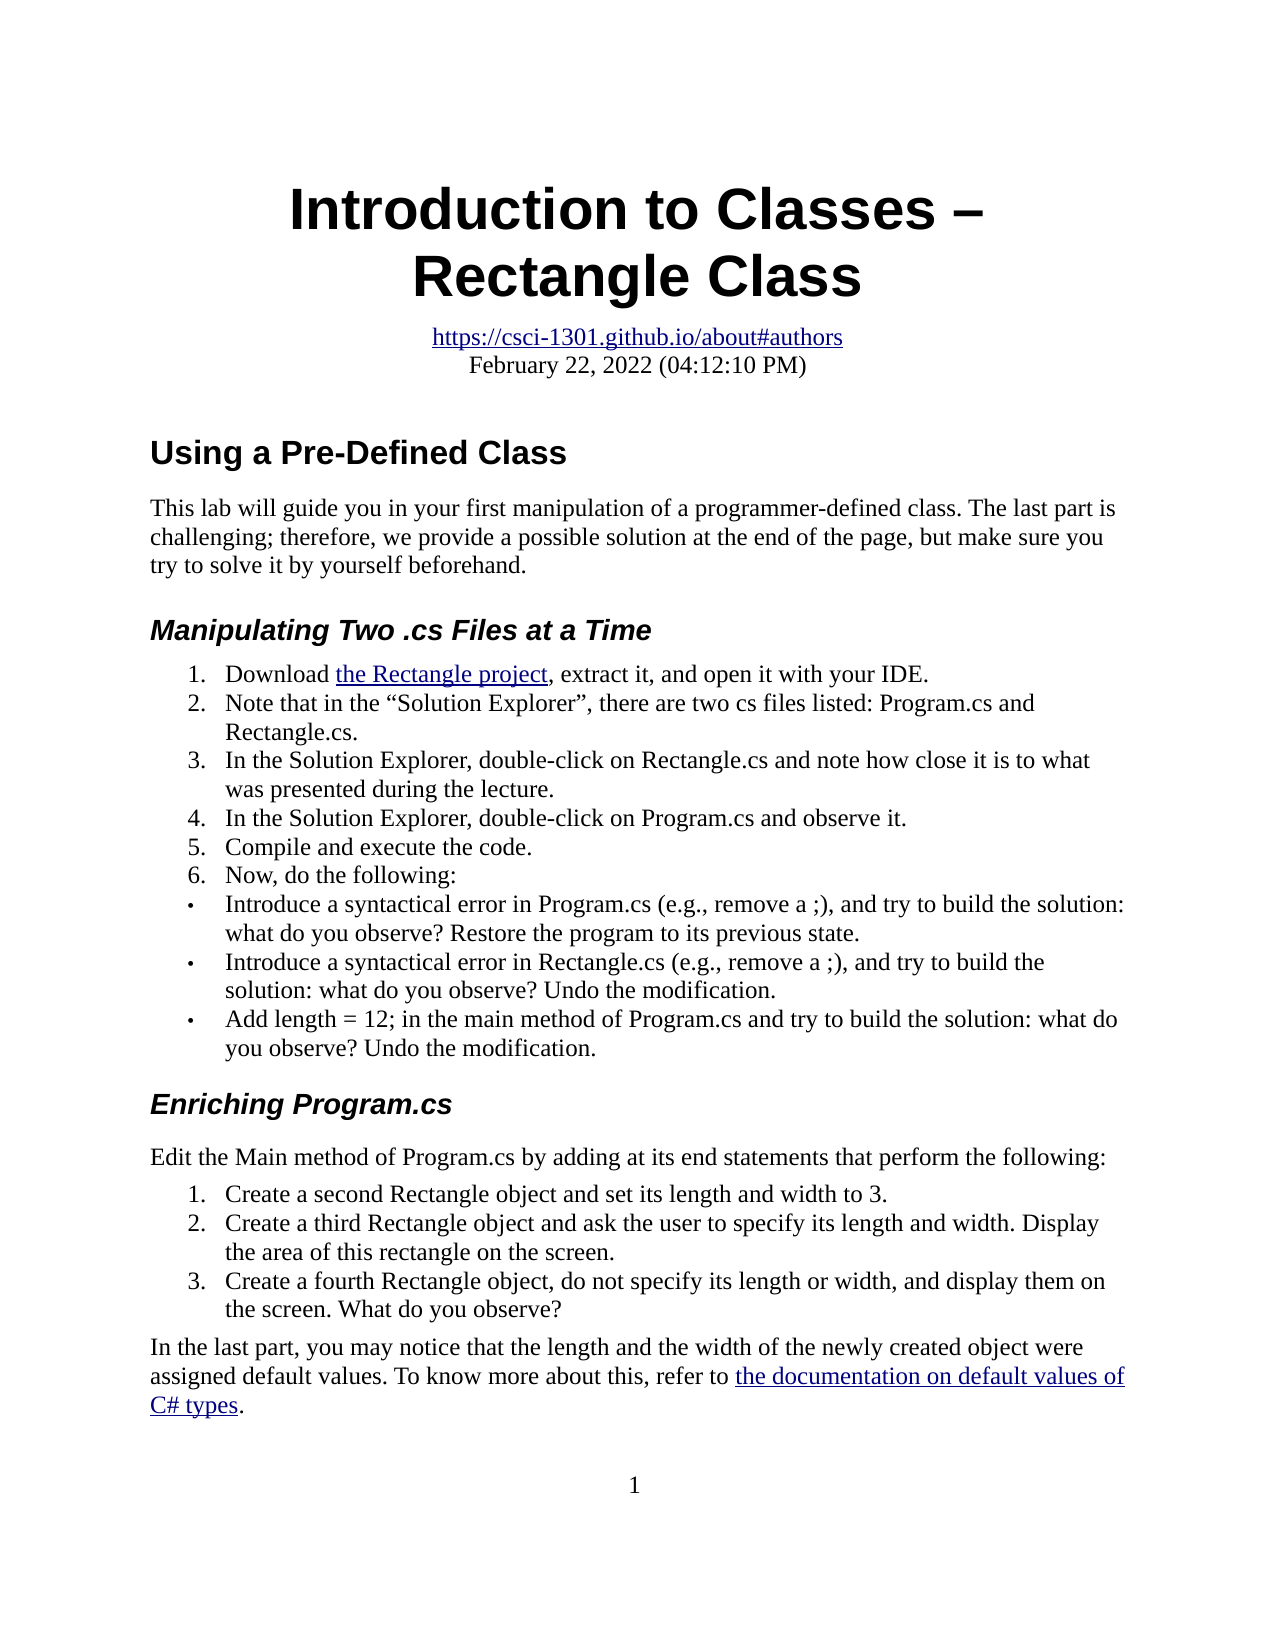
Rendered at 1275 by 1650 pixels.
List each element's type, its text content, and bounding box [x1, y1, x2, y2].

text February 22, 2022 (04:12:10 PM) [150, 350, 1125, 379]
list In the Solution Explorer, double-click on Rectangle.cs and note how close it is to what was presented during the lecture. [187, 746, 1125, 803]
list Download the Rectangle project, extract it, and open it with your IDE. [187, 659, 1125, 688]
title Introduction to Classes – Rectangle Class [150, 175, 1125, 309]
list Create a fourth Rectangle object, do not specify its length or width, and display them on the screen. What do you observe? [187, 1266, 1125, 1323]
subtitle Manipulating Two .cs Files at a Time [150, 613, 1125, 647]
list Compile and execute the code. [187, 832, 1125, 861]
list Introduce a syntactical error in Program.cs (e.g., remove a ;), and try to build the solution: what do you observe? Restore the program to its previous state. [187, 889, 1125, 947]
subtitle Using a Pre-Defined Class [150, 433, 1125, 472]
list Create a third Rectangle object and ask the user to specify its length and width. Display the area of this rectangle on the screen. [187, 1208, 1125, 1266]
text https://csci-1301.github.io/about#authors [150, 322, 1125, 350]
list Introduce a syntactical error in Rectangle.cs (e.g., remove a ;), and try to build the solution: what do you observe? Undo the modification. [187, 947, 1125, 1004]
list Create a second Rectangle object and set its length and width to 3. [187, 1179, 1125, 1208]
text This lab will guide you in your first manipulation of a programmer-defined class. The last part is challenging; therefore, we provide a possible solution at the end of the page, but make sure you try to solve it by yourself beforehand. [150, 493, 1125, 579]
list Add length = 12; in the main method of Program.cs and try to build the solution: what do you observe? Undo the modification. [187, 1004, 1125, 1062]
list In the Solution Explorer, double-click on Program.cs and observe it. [187, 803, 1125, 832]
list Now, do the following: [187, 861, 1125, 889]
text In the last part, you may notice that the length and the width of the newly created object were assigned default values. To know more about this, refer to the documentation on default values of C# types. [150, 1332, 1125, 1418]
text Edit the Main method of Program.cs by adding at its end statements that perform the following: [150, 1142, 1125, 1171]
subtitle Enriching Program.cs [150, 1087, 1125, 1120]
list Note that in the “Solution Explorer”, there are two cs files listed: Program.cs and Rectangle.cs. [187, 688, 1125, 746]
